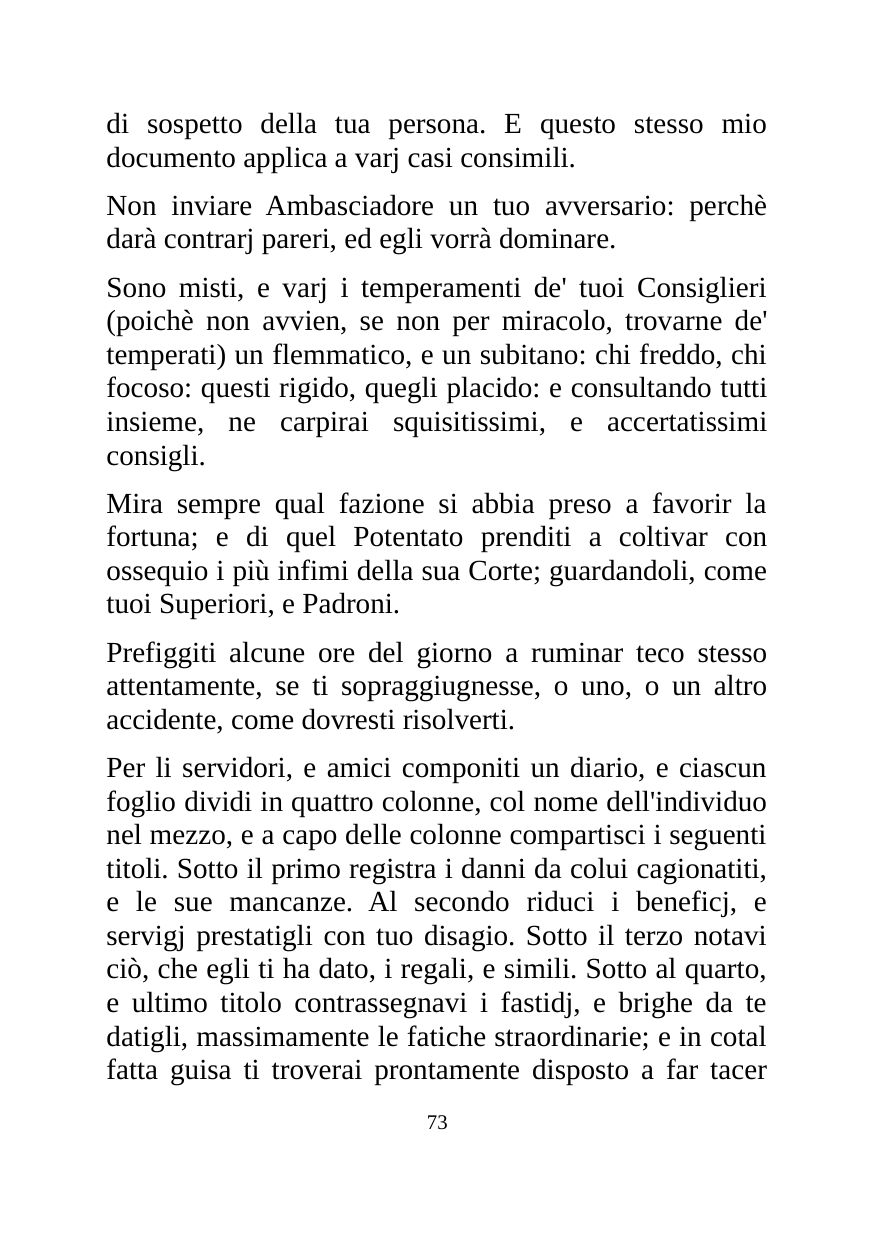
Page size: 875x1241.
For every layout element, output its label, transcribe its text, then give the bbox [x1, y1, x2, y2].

text Sono misti, e varj i temperamenti de' tuoi Consiglieri (poichè non avvien, se non per miracolo, trovarne de' temperati) un flemmatico, e un subitano: chi freddo, chi focoso: questi rigido, quegli placido: e consultando tutti insieme, ne carpirai squisitissimi, e accertatissimi consigli. [106, 270, 768, 471]
text Per li servidori, e amici componiti un diario, e ciascun foglio dividi in quattro colonne, col nome dell'individuo nel mezzo, e a capo delle colonne compartisci i seguenti titoli. Sotto il primo registra i danni da colui cagionatiti, e le sue mancanze. Al secondo riduci i beneficj, e servigj prestatigli con tuo disagio. Sotto il terzo notavi ciò, che egli ti ha dato, i regali, e simili. Sotto al quarto, e ultimo titolo contrassegnavi i fastidj, e brighe da te datigli, massimamente le fatiche straordinarie; e in cotal fatta guisa ti troverai prontamente disposto a far tacer [106, 750, 768, 1086]
text Prefiggiti alcune ore del giorno a ruminar teco stesso attentamente, se ti sopraggiugnesse, o uno, o un altro accidente, come dovresti risolverti. [106, 635, 768, 736]
text Mira sempre qual fazione si abbia preso a favorir la fortuna; e di quel Potentato prenditi a coltivar con ossequio i più infimi della sua Corte; guardandoli, come tuoi Superiori, e Padroni. [106, 486, 768, 620]
text Non inviare Ambasciadore un tuo avversario: perchè darà contrarj pareri, ed egli vorrà dominare. [106, 188, 768, 255]
text di sospetto della tua persona. E questo stesso mio documento applica a varj casi consimili. [106, 106, 768, 173]
